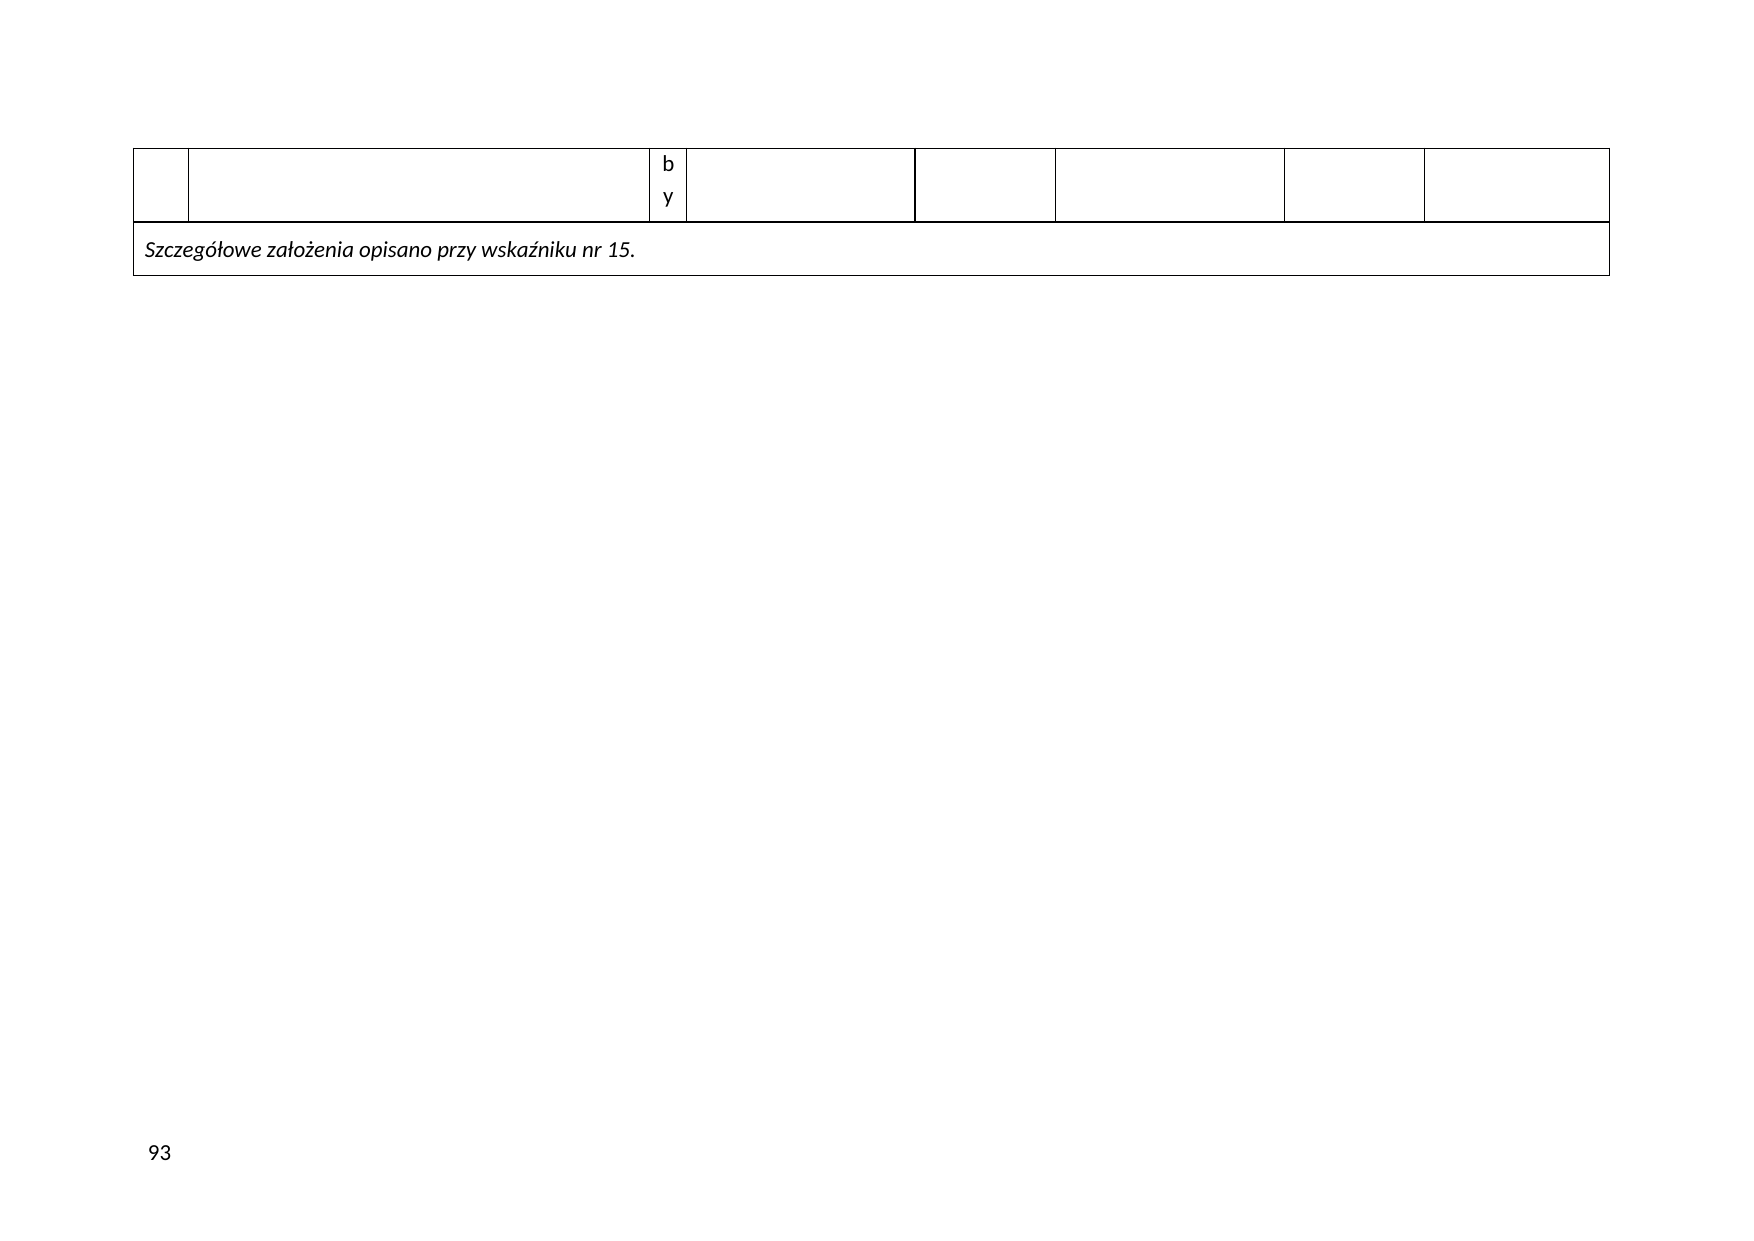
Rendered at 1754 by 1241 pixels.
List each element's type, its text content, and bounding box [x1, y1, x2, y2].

table_cell by [650, 149, 686, 221]
table_cell [134, 149, 188, 221]
table_cell [189, 149, 649, 221]
table_cell [1425, 149, 1609, 221]
table_cell [916, 149, 1055, 221]
table_cell [1056, 149, 1284, 221]
table_cell Szczegółowe założenia opisano przy wskaźniku nr 15. [134, 223, 1609, 275]
table_cell [1285, 149, 1424, 221]
table_cell [687, 149, 914, 221]
